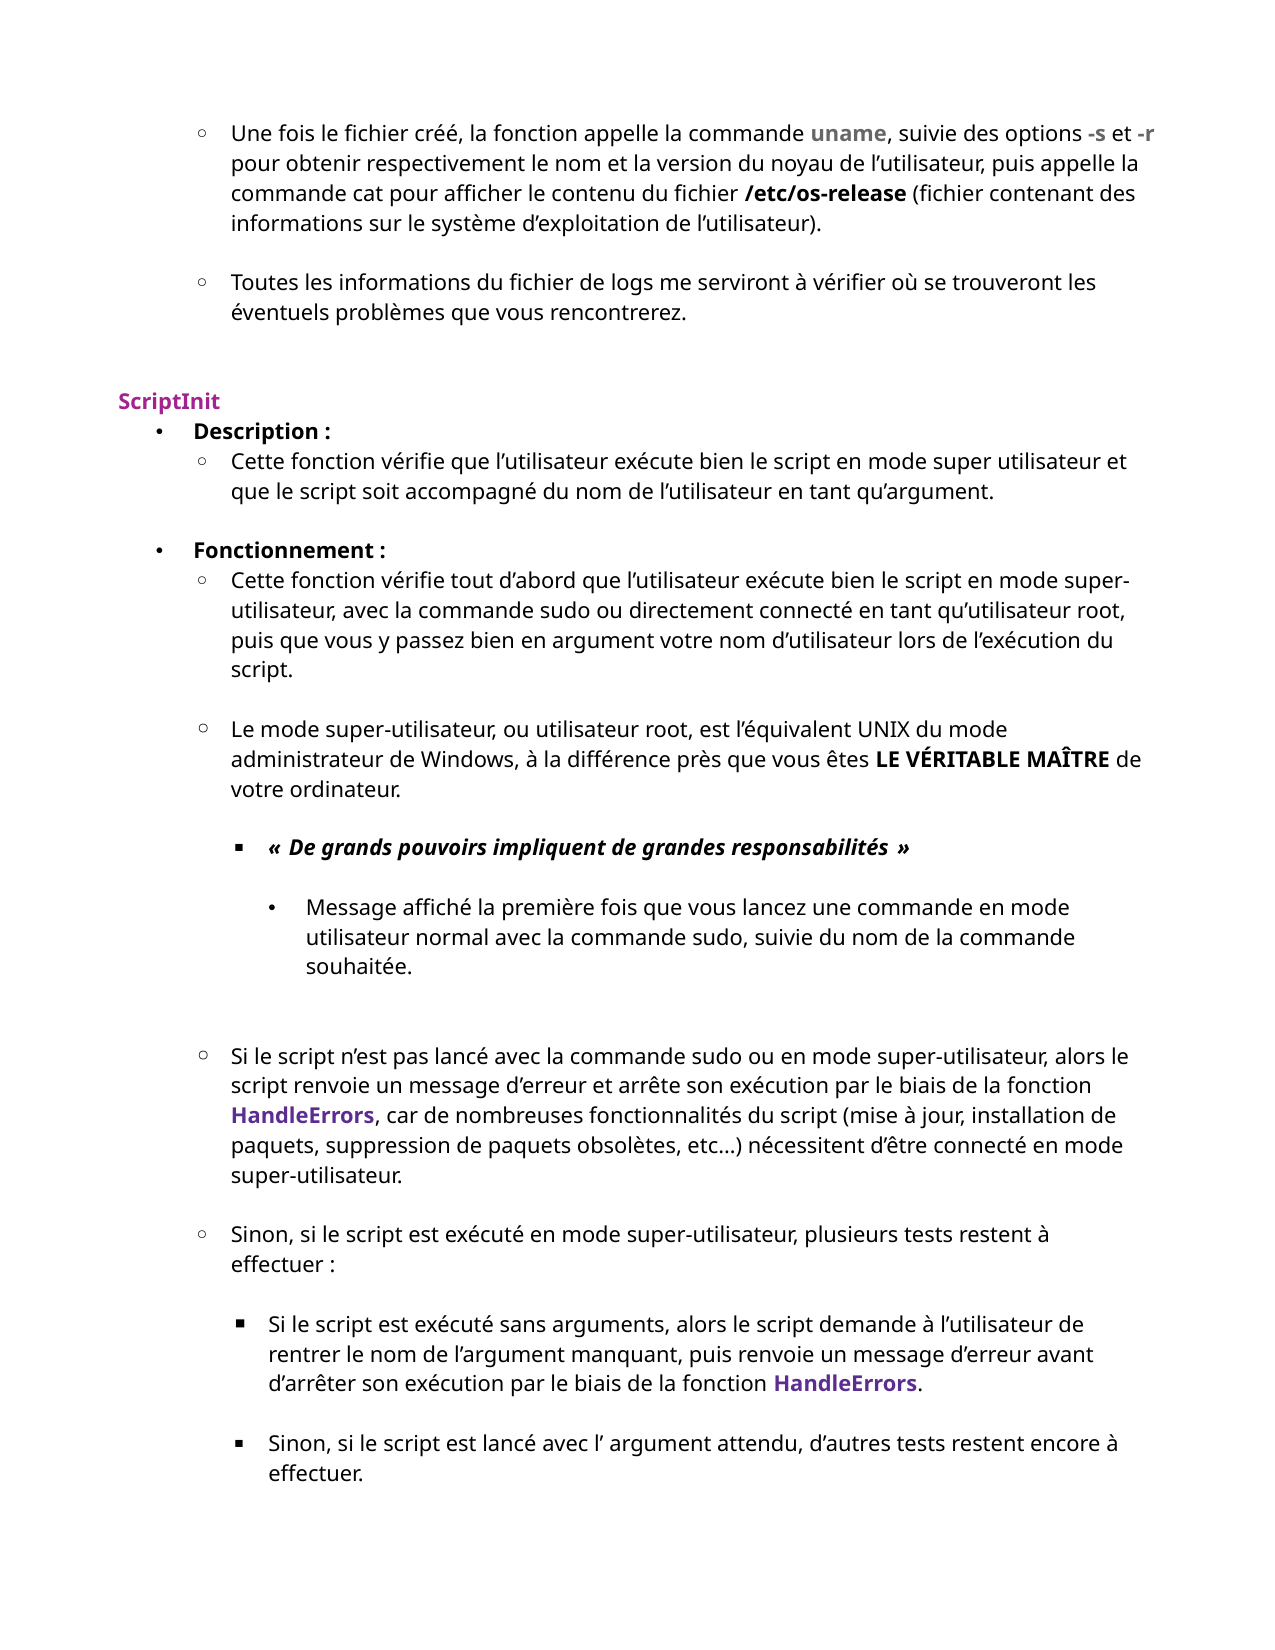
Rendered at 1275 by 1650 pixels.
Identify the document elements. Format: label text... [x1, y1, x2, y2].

text ScriptInit [118, 386, 1157, 416]
list Fonctionnement : [156, 535, 1157, 565]
list Le mode super-utilisateur, ou utilisateur root, est l’équivalent UNIX du mode administrateur de Windows, à la différence près que vous êtes LE VÉRITABLE MAÎTRE de votre ordinateur. [193, 714, 1157, 803]
list Toutes les informations du fichier de logs me serviront à vérifier où se trouveront les éventuels problèmes que vous rencontrerez. [193, 267, 1157, 327]
list Une fois le fichier créé, la fonction appelle la commande uname, suivie des options -s et -r pour obtenir respectivement le nom et la version du noyau de l’utilisateur, puis appelle la commande cat pour afficher le contenu du fichier /etc/os-release (fichier contenant des informations sur le système d’exploitation de l’utilisateur). [193, 118, 1157, 237]
list « De grands pouvoirs impliquent de grandes responsabilités » [231, 832, 1157, 862]
list Sinon, si le script est exécuté en mode super-utilisateur, plusieurs tests restent à effectuer : [193, 1219, 1157, 1279]
list Message affiché la première fois que vous lancez une commande en mode utilisateur normal avec la commande sudo, suivie du nom de la commande souhaitée. [268, 892, 1157, 981]
list Si le script est exécuté sans arguments, alors le script demande à l’utilisateur de rentrer le nom de l’argument manquant, puis renvoie un message d’erreur avant d’arrêter son exécution par le biais de la fonction HandleErrors. [231, 1309, 1157, 1398]
list Cette fonction vérifie tout d’abord que l’utilisateur exécute bien le script en mode super-utilisateur, avec la commande sudo ou directement connecté en tant qu’utilisateur root, puis que vous y passez bien en argument votre nom d’utilisateur lors de l’exécution du script. [193, 565, 1157, 684]
list Si le script n’est pas lancé avec la commande sudo ou en mode super-utilisateur, alors le script renvoie un message d’erreur et arrête son exécution par le biais de la fonction HandleErrors, car de nombreuses fonctionnalités du script (mise à jour, installation de paquets, suppression de paquets obsolètes, etc…) nécessitent d’être connecté en mode super-utilisateur. [193, 1041, 1157, 1189]
list Cette fonction vérifie que l’utilisateur exécute bien le script en mode super utilisateur et que le script soit accompagné du nom de l’utilisateur en tant qu’argument. [193, 446, 1157, 505]
list Description : [156, 416, 1157, 446]
list Sinon, si le script est lancé avec l’ argument attendu, d’autres tests restent encore à effectuer. [231, 1428, 1157, 1487]
